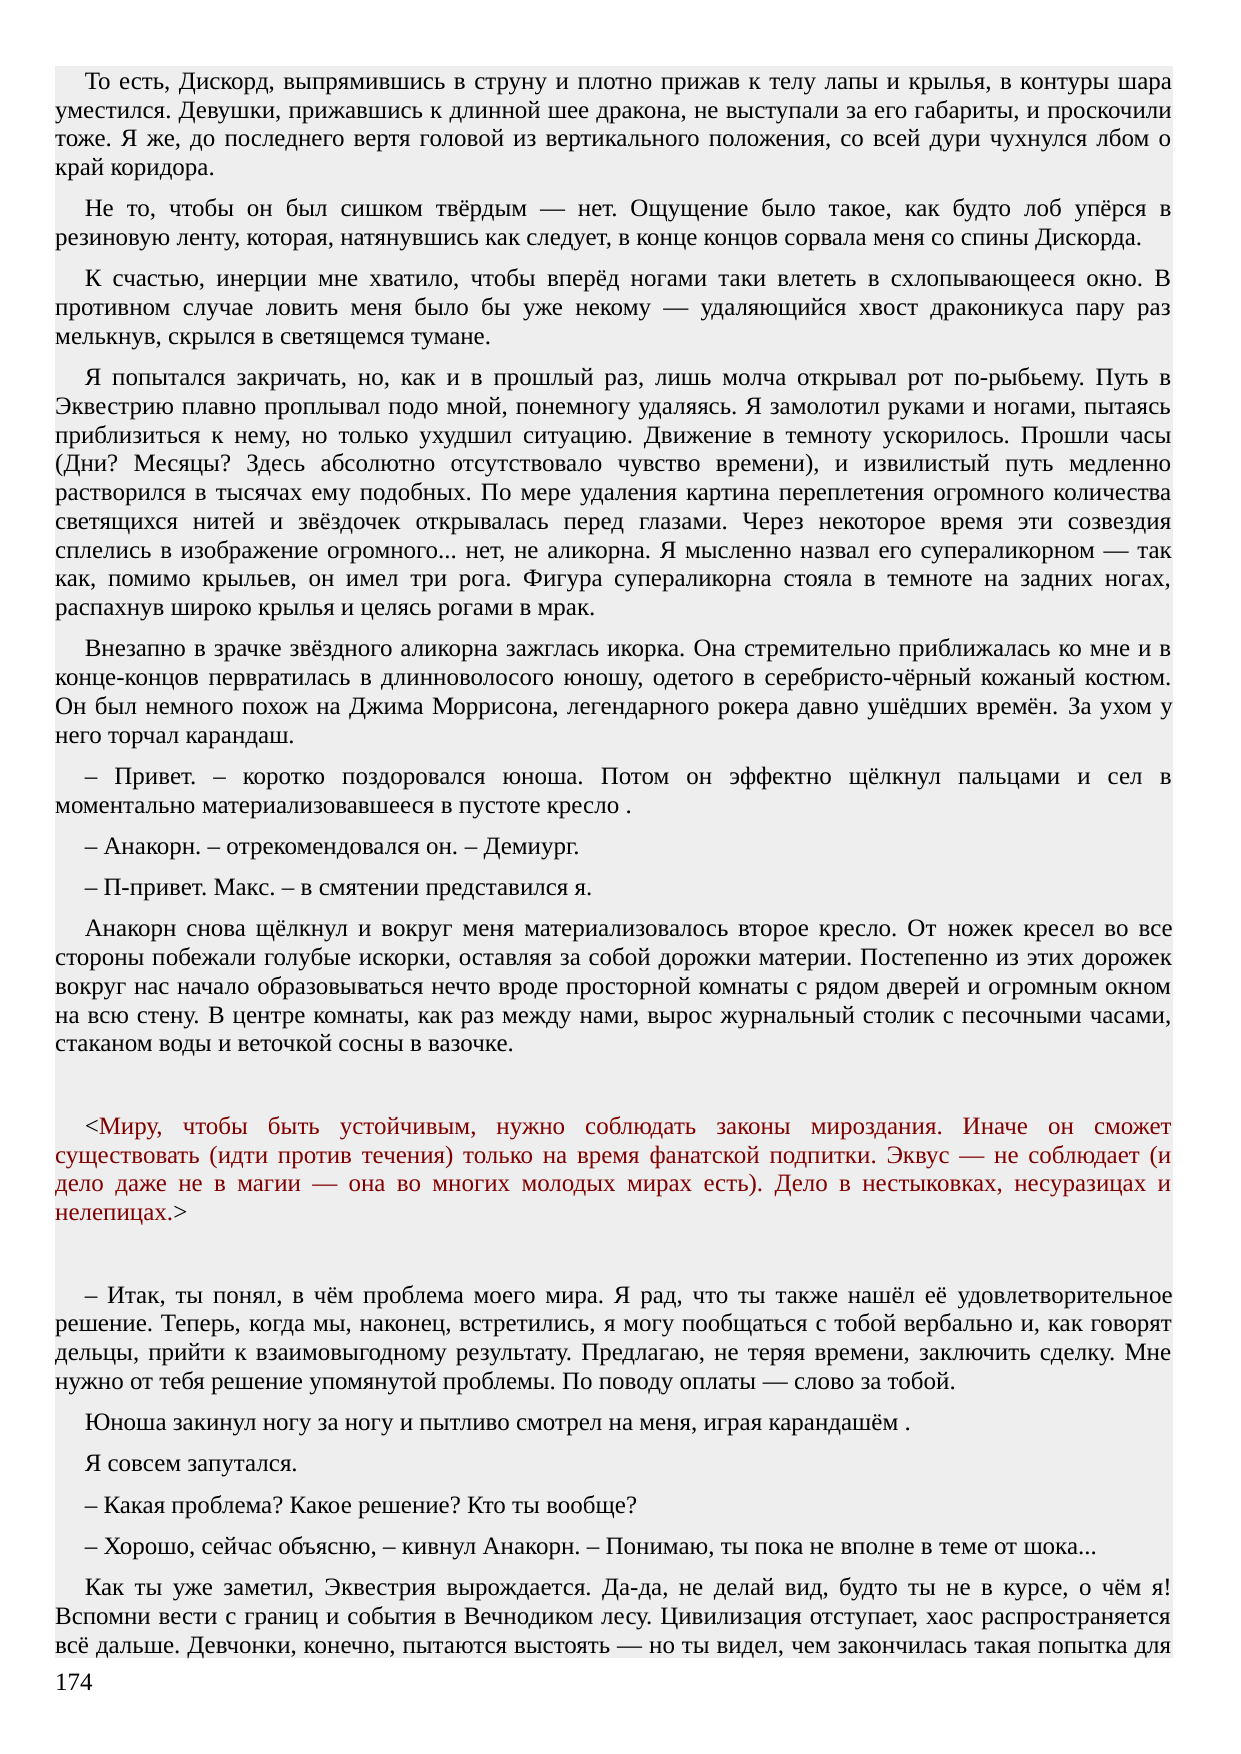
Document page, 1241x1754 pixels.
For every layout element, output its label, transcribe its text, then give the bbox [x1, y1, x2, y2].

text – Хорошо, сейчас объясню, – кивнул Анакорн. – Понимаю, ты пока не вполне в теме от шока... [55, 1531, 1173, 1560]
text Я совсем запутался. [55, 1448, 1173, 1477]
text – Анакорн. – отрекомендовался он. – Демиург. [55, 831, 1173, 860]
text – Какая проблема? Какое решение? Кто ты вообще? [55, 1490, 1173, 1518]
text К счастью, инерции мне хватило, чтобы вперёд ногами таки влететь в схлопывающееся окно. В противном случае ловить меня было бы уже некому — удаляющийся хвост драконикуса пару раз мелькнув, скрылся в светящемся тумане. [55, 263, 1173, 350]
text – Итак, ты понял, в чём проблема моего мира. Я рад, что ты также нашёл её удовлетворительное решение. Теперь, когда мы, наконец, встретились, я могу пообщаться с тобой вербально и, как говорят дельцы, прийти к взаимовыгодному результату. Предлагаю, не теряя времени, заключить сделку. Мне нужно от тебя решение упомянутой проблемы. По поводу оплаты — слово за тобой. [55, 1280, 1173, 1395]
text То есть, Дискорд, выпрямившись в струну и плотно прижав к телу лапы и крылья, в контуры шара уместился. Девушки, прижавшись к длинной шее дракона, не выступали за его габариты, и проскочили тоже. Я же, до последнего вертя головой из вертикального положения, со всей дури чухнулся лбом о край коридора. [55, 66, 1173, 181]
text Не то, чтобы он был сишком твёрдым — нет. Ощущение было такое, как будто лоб упёрся в резиновую ленту, которая, натянувшись как следует, в конце концов сорвала меня со спины Дискорда. [55, 193, 1173, 251]
text Я попытался закричать, но, как и в прошлый раз, лишь молча открывал рот по-рыбьему. Путь в Эквестрию плавно проплывал подо мной, понемногу удаляясь. Я замолотил руками и ногами, пытаясь приблизиться к нему, но только ухудшил ситуацию. Движение в темноту ускорилось. Прошли часы (Дни? Месяцы? Здесь абсолютно отсутствовало чувство времени), и извилистый путь медленно растворился в тысячах ему подобных. По мере удаления картина переплетения огромного количества светящихся нитей и звёздочек открывалась перед глазами. Через некоторое время эти созвездия сплелись в изображение огромного... нет, не аликорна. Я мысленно назвал его супераликорном — так как, помимо крыльев, он имел три рога. Фигура супераликорна стояла в темноте на задних ногах, распахнув широко крылья и целясь рогами в мрак. [55, 362, 1173, 621]
text Юноша закинул ногу за ногу и пытливо смотрел на меня, играя карандашём . [55, 1407, 1173, 1436]
text Как ты уже заметил, Эквестрия вырождается. Да-да, не делай вид, будто ты не в курсе, о чём я! Вспомни вести с границ и события в Вечнодиком лесу. Цивилизация отступает, хаос распространяется всё дальше. Девчонки, конечно, пытаются выстоять — но ты видел, чем закончилась такая попытка для [55, 1572, 1173, 1658]
text Анакорн снова щёлкнул и вокруг меня материализовалось второе кресло. От ножек кресел во все стороны побежали голубые искорки, оставляя за собой дорожки материи. Постепенно из этих дорожек вокруг нас начало образовываться нечто вроде просторной комнаты с рядом дверей и огромным окном на всю стену. В центре комнаты, как раз между нами, вырос журнальный столик с песочными часами, стаканом воды и веточкой сосны в вазочке. [55, 913, 1173, 1057]
text – П-привет. Макс. – в смятении представился я. [55, 872, 1173, 901]
text Внезапно в зрачке звёздного аликорна зажглась икорка. Она стремительно приближалась ко мне и в конце-концов первратилась в длинноволосого юношу, одетого в серебристо-чёрный кожаный костюм. Он был немного похож на Джима Моррисона, легендарного рокера давно ушёдших времён. За ухом у него торчал карандаш. [55, 633, 1173, 748]
text <Миру, чтобы быть устойчивым, нужно соблюдать законы мироздания. Иначе он сможет существовать (идти против течения) только на время фанатской подпитки. Эквус — не соблюдает (и дело даже не в магии — она во многих молодых мирах есть). Дело в нестыковках, несуразицах и нелепицах.> [55, 1111, 1173, 1226]
text – Привет. – коротко поздоровался юноша. Потом он эффектно щёлкнул пальцами и сел в моментально материализовавшееся в пустоте кресло . [55, 761, 1173, 818]
